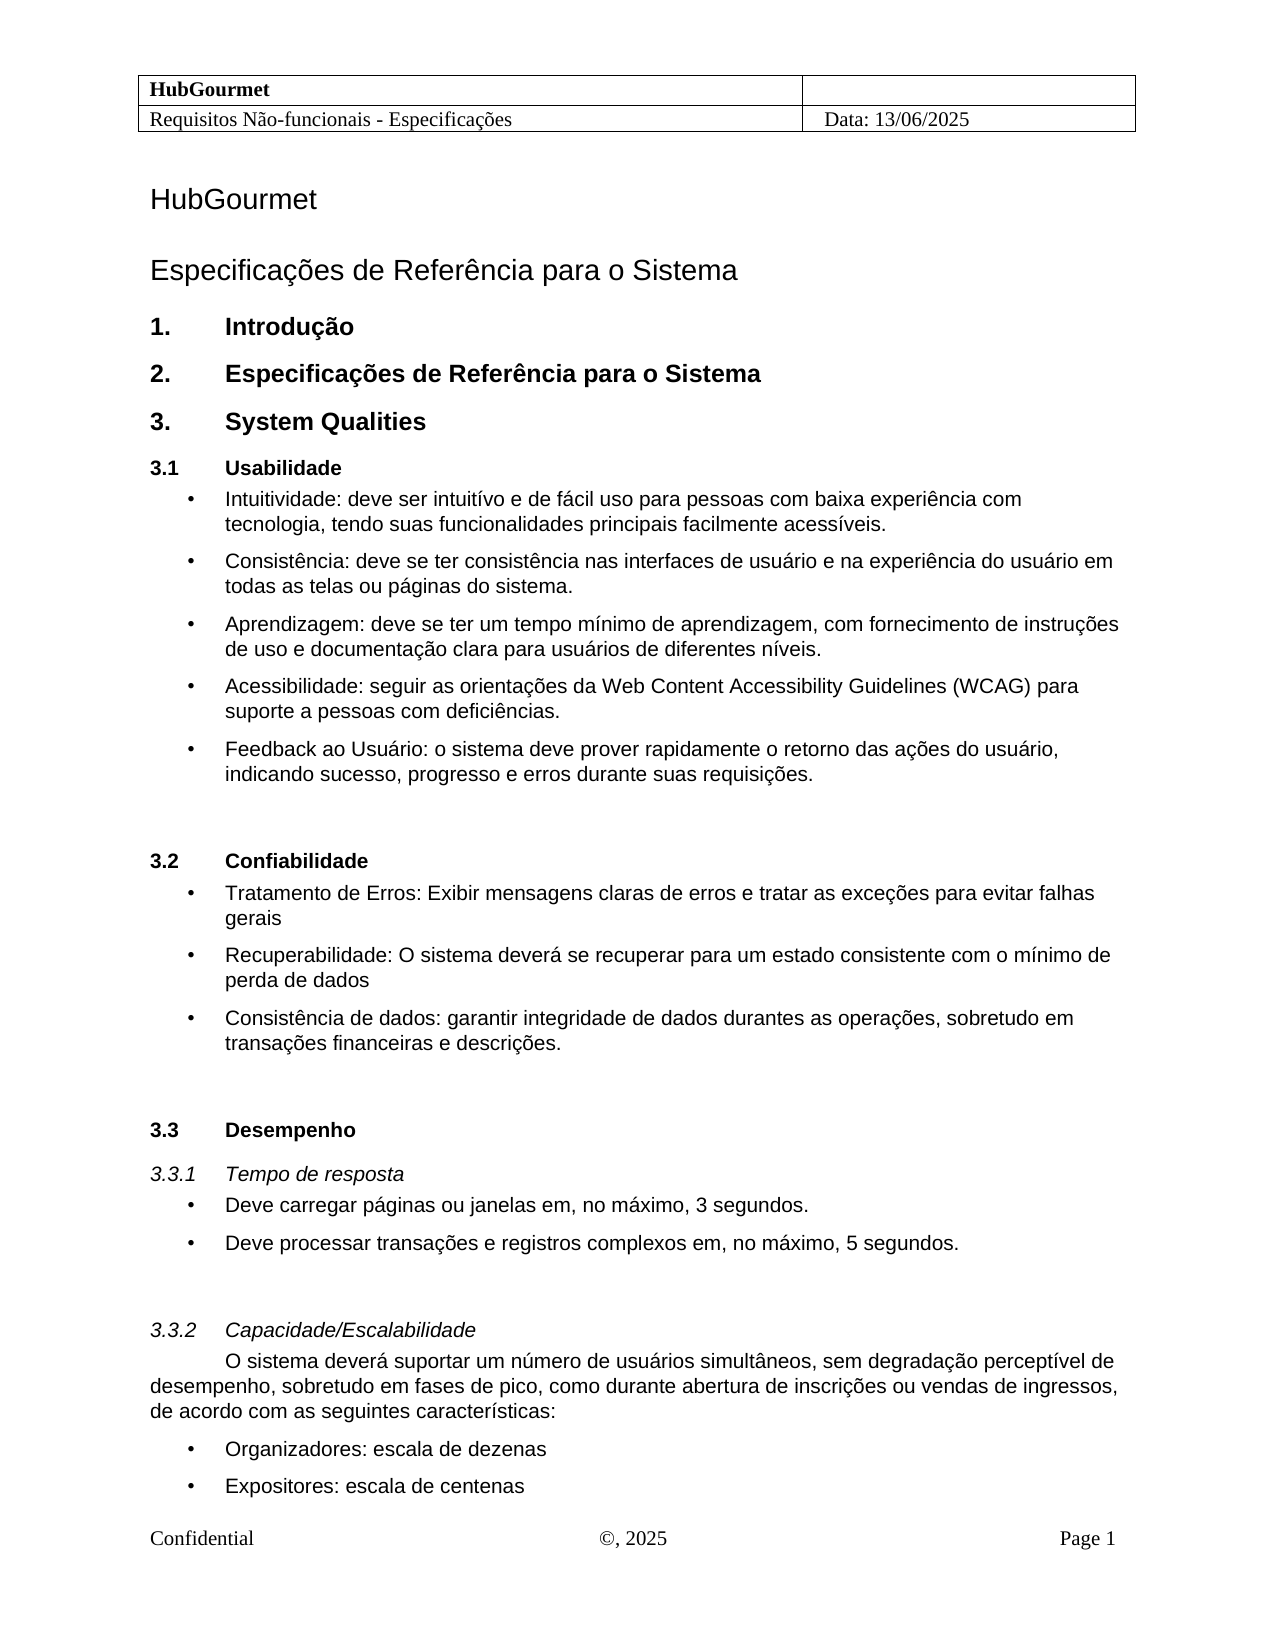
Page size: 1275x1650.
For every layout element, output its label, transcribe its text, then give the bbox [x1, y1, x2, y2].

list Deve processar transações e registros complexos em, no máximo, 5 segundos. [187, 1229, 1125, 1254]
subtitle Confiabilidade [150, 848, 1125, 873]
list Expositores: escala de centenas [187, 1473, 1125, 1498]
subtitle Introdução [150, 312, 1125, 341]
title HubGourmet [150, 182, 1125, 216]
subtitle Capacidade/Escalabilidade [150, 1317, 1125, 1342]
list Consistência de dados: garantir integridade de dados durantes as operações, sobretudo em transações financeiras e descrições. [187, 1004, 1125, 1054]
subtitle Tempo de resposta [150, 1161, 1125, 1186]
subtitle Especificações de Referência para o Sistema [150, 359, 1125, 388]
list Recuperabilidade: O sistema deverá se recuperar para um estado consistente com o mínimo de perda de dados [187, 942, 1125, 992]
list Intuitividade: deve ser intuitívo e de fácil uso para pessoas com baixa experiência com tecnologia, tendo suas funcionalidades principais facilmente acessíveis. [187, 486, 1125, 536]
list Tratamento de Erros: Exibir mensagens claras de erros e tratar as exceções para evitar falhas gerais [187, 879, 1125, 929]
list Deve carregar páginas ou janelas em, no máximo, 3 segundos. [187, 1192, 1125, 1217]
list Acessibilidade: seguir as orientações da Web Content Accessibility Guidelines (WCAG) para suporte a pessoas com deficiências. [187, 673, 1125, 723]
list Consistência: deve se ter consistência nas interfaces de usuário e na experiência do usuário em todas as telas ou páginas do sistema. [187, 548, 1125, 598]
subtitle Usabilidade [150, 454, 1125, 479]
list Organizadores: escala de dezenas [187, 1436, 1125, 1461]
text O sistema deverá suportar um número de usuários simultâneos, sem degradação perceptível de desempenho, sobretudo em fases de pico, como durante abertura de inscrições ou vendas de ingressos, de acordo com as seguintes características: [150, 1348, 1125, 1423]
list Feedback ao Usuário: o sistema deve prover rapidamente o retorno das ações do usuário, indicando sucesso, progresso e erros durante suas requisições. [187, 736, 1125, 786]
subtitle System Qualities [150, 407, 1125, 436]
list Aprendizagem: deve se ter um tempo mínimo de aprendizagem, com fornecimento de instruções de uso e documentação clara para usuários de diferentes níveis. [187, 611, 1125, 661]
subtitle Desempenho [150, 1117, 1125, 1142]
title Especificações de Referência para o Sistema [150, 253, 1125, 287]
